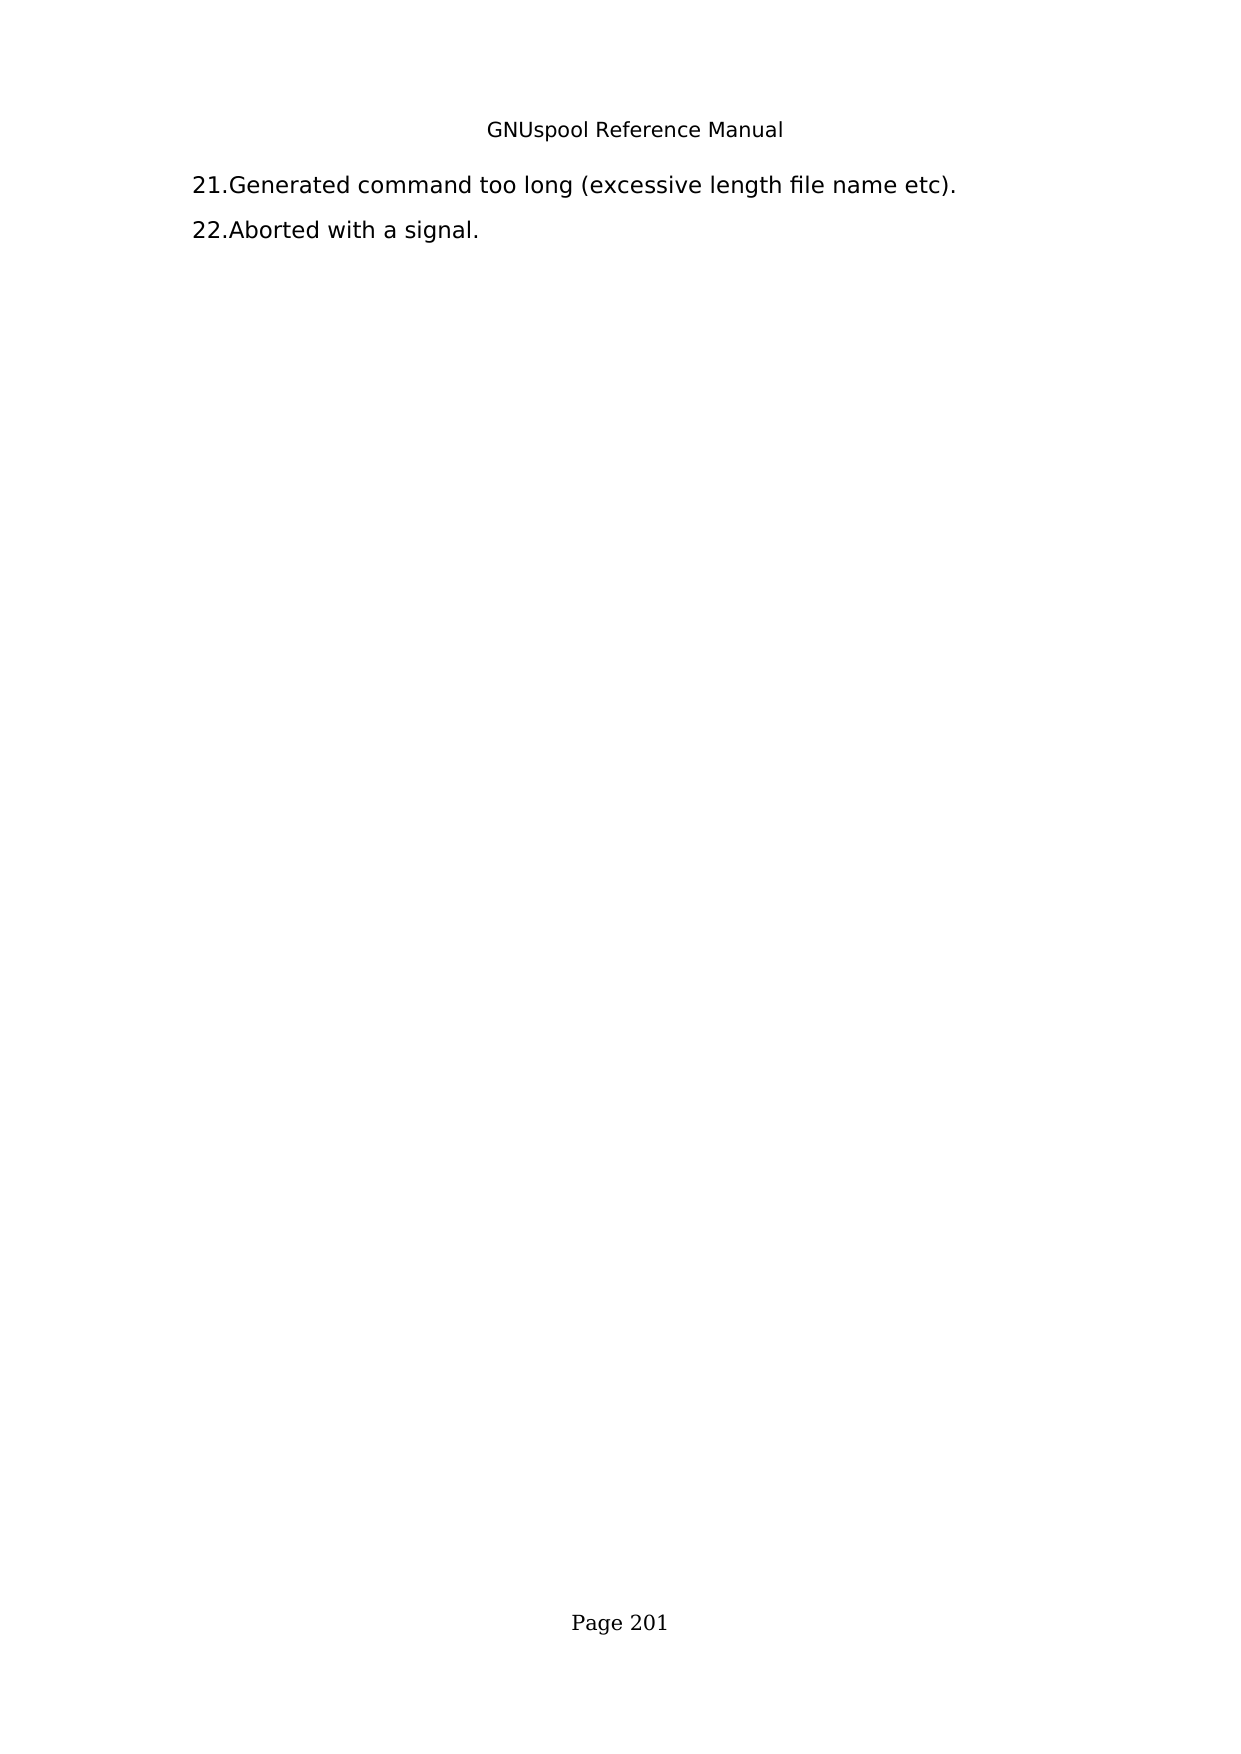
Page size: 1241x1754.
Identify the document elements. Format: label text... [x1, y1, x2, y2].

list Generated command too long (excessive length file name etc). [192, 172, 1122, 199]
list Aborted with a signal. [192, 217, 1122, 244]
